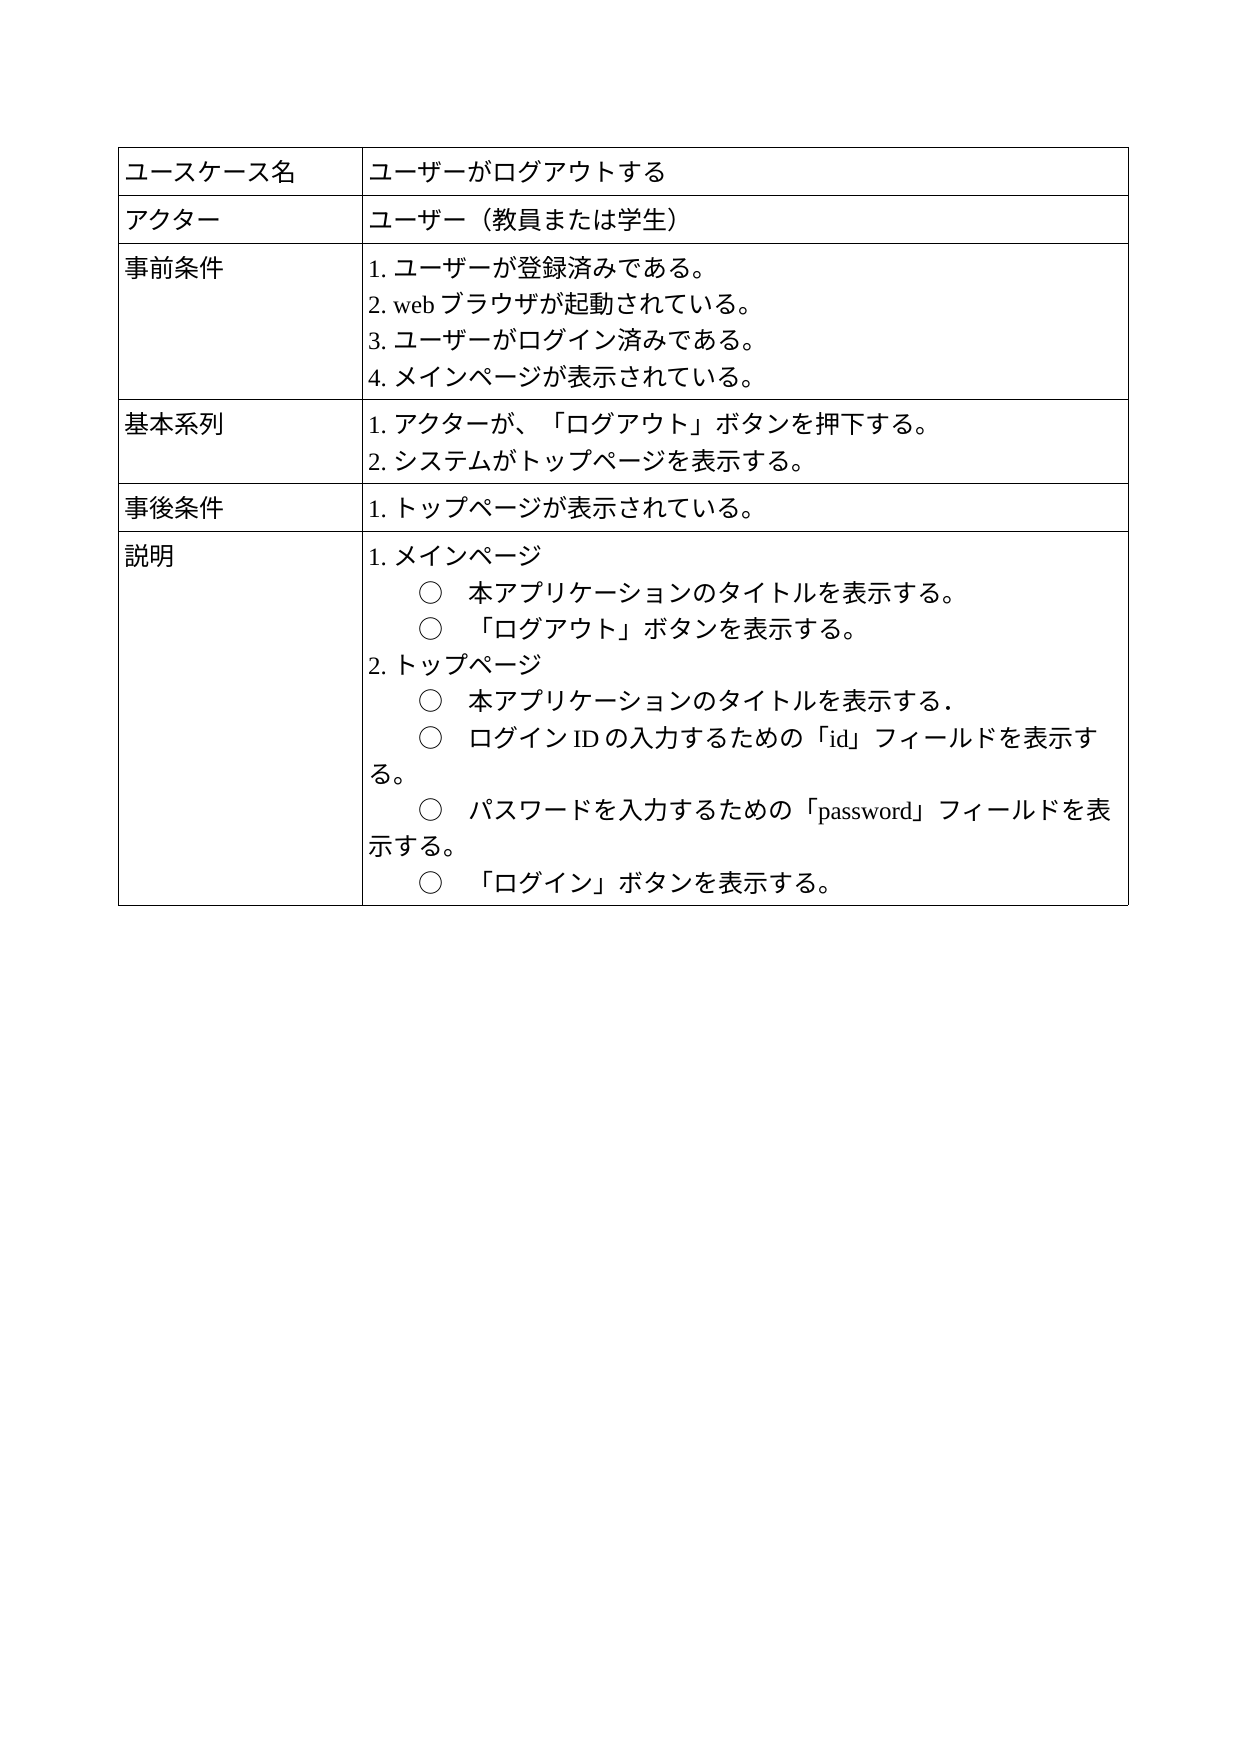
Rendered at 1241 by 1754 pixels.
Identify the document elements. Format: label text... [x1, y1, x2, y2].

table_cell 事前条件 [119, 244, 362, 399]
table_header ユーザーがログアウトする [363, 148, 1128, 195]
table_header ユースケース名 [119, 148, 362, 195]
table_cell 1. アクターが、「ログアウト」ボタンを押下する。 2. システムがトップページを表示する。 [363, 400, 1128, 483]
table_cell ユーザー（教員または学生） [363, 196, 1128, 242]
table_cell 1. ユーザーが登録済みである。 2. webブラウザが起動されている。 3. ユーザーがログイン済みである。 4. メインページが表示されている。 [363, 244, 1128, 399]
table_cell 1. メインページ ○ 本アプリケーションのタイトルを表示する。 ○ 「ログアウト」ボタンを表示する。 2. トップページ ○ 本アプリケーションのタイトルを表示する． ○ ログインIDの入力するための「id」フィールドを表示する。 ○ パスワードを入力するための「password」フィールドを表示する。 ○ 「ログイン」ボタンを表示する。 [363, 532, 1128, 905]
table_cell アクター [119, 196, 362, 242]
table_cell 基本系列 [119, 400, 362, 483]
table_cell 1. トップページが表示されている。 [363, 484, 1128, 531]
table_cell 事後条件 [119, 484, 362, 531]
table_cell 説明 [119, 532, 362, 905]
